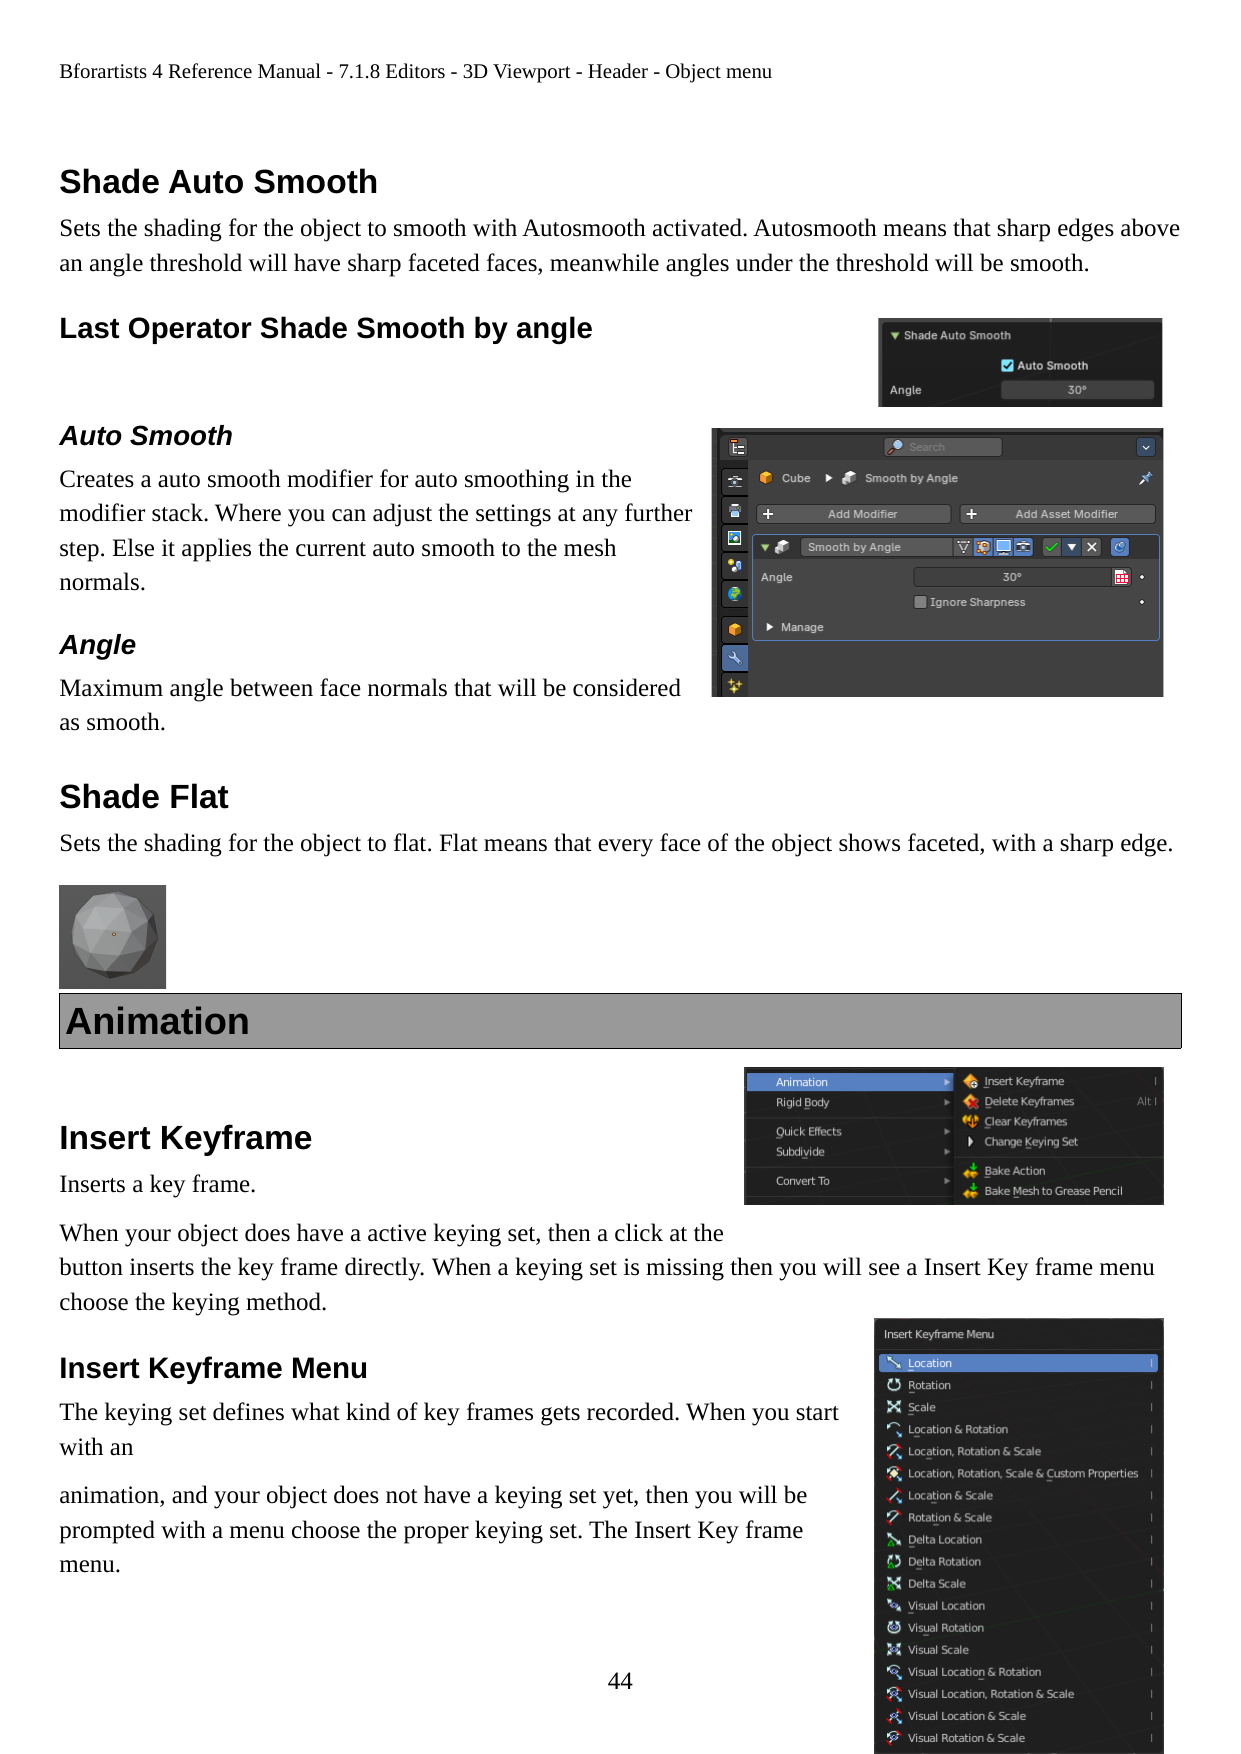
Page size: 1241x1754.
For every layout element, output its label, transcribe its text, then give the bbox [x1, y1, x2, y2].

subtitle [1164, 629, 1181, 661]
subtitle [1164, 1351, 1181, 1384]
subtitle Angle [59, 629, 711, 661]
text Creates a auto smooth modifier for auto smoothing in the modifier stack. Where you can adjust the settings at any further step. Else it applies the current auto smooth to the mesh normals. [59, 464, 711, 596]
subtitle Auto Smooth [59, 419, 1181, 451]
text The keying set defines what kind of key frames gets recorded. When you start with an [59, 1397, 874, 1460]
picture [59, 885, 167, 989]
subtitle Last Operator Shade Smooth by angle [59, 311, 1181, 345]
subtitle Insert Keyframe Menu [59, 1351, 874, 1384]
text Maximum angle between face normals that will be considered as smooth. [59, 673, 1181, 736]
text [1164, 1169, 1181, 1198]
text animation, and your object does not have a keying set yet, then you will be prompted with a menu choose the proper keying set. The Insert Key frame menu. [59, 1481, 874, 1578]
text Sets the shading for the object to flat. Flat means that every face of the object shows faceted, with a sharp edge. [59, 828, 1181, 857]
picture [878, 318, 1163, 407]
subtitle Shade Flat [59, 777, 1181, 816]
subtitle Insert Keyframe [59, 1118, 744, 1156]
picture [711, 428, 1164, 697]
table_header Animation [60, 994, 1181, 1048]
picture [874, 1318, 1164, 1754]
text Inserts a key frame. [59, 1169, 744, 1198]
picture [744, 1067, 1164, 1205]
text When your object does have a active keying set, then a click at the button inserts the key frame directly. When a keying set is missing then you will see a Insert Key frame menu choose the keying method. [59, 1218, 1181, 1316]
subtitle Shade Auto Smooth [59, 162, 1181, 201]
subtitle [1164, 1118, 1181, 1156]
text Sets the shading for the object to smooth with Autosmooth activated. Autosmooth means that sharp edges above an angle threshold will have sharp faceted faces, meanwhile angles under the threshold will be smooth. [59, 213, 1181, 277]
